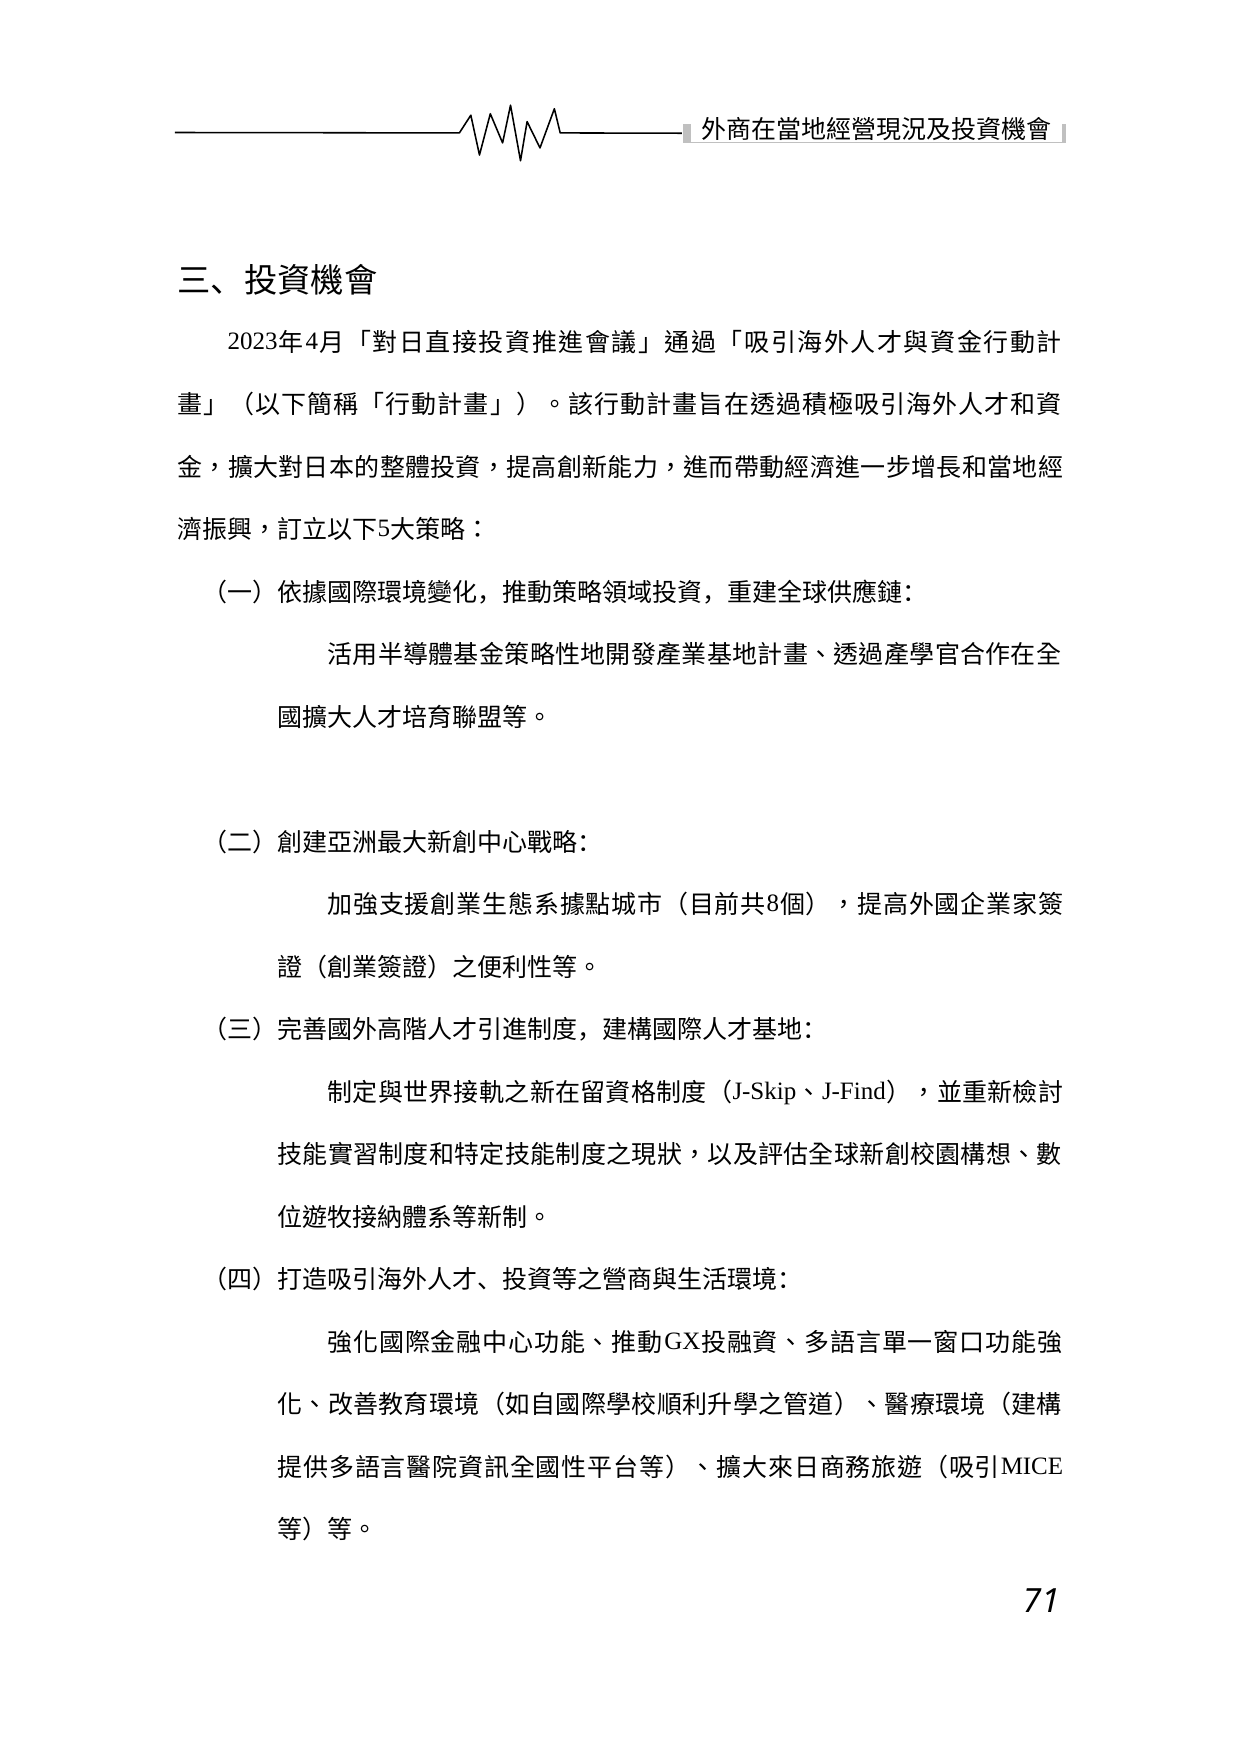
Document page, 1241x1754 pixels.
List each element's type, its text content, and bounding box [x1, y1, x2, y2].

text 三、投資機會 [177, 236, 1063, 299]
text 強化國際金融中心功能、推動GX投融資、多語言單一窗口功能強化、改善教育環境（如自國際學校順利升學之管道）、醫療環境（建構提供多語言醫院資訊全國性平台等）、擴大來日商務旅遊（吸引MICE等）等。 [277, 1299, 1063, 1549]
text （二）創建亞洲最大新創中心戰略： [202, 799, 1063, 861]
text 活用半導體基金策略性地開發產業基地計畫、透過產學官合作在全國擴大人才培育聯盟等。 [277, 611, 1063, 736]
text 2023年4月「對日直接投資推進會議」通過「吸引海外人才與資金行動計畫」（以下簡稱「行動計畫」）。該行動計畫旨在透過積極吸引海外人才和資金，擴大對日本的整體投資，提高創新能力，進而帶動經濟進一步增長和當地經濟振興，訂立以下5大策略： [177, 299, 1063, 549]
text 制定與世界接軌之新在留資格制度（J-Skip、J-Find），並重新檢討技能實習制度和特定技能制度之現狀，以及評估全球新創校園構想、數位遊牧接納體系等新制。 [277, 1049, 1063, 1236]
text （三）完善國外高階人才引進制度，建構國際人才基地： [202, 986, 1063, 1049]
text 加強支援創業生態系據點城市（目前共8個），提高外國企業家簽證（創業簽證）之便利性等。 [277, 861, 1063, 986]
text （四）打造吸引海外人才、投資等之營商與生活環境： [202, 1236, 1063, 1299]
text （一）依據國際環境變化，推動策略領域投資，重建全球供應鏈： [202, 549, 1063, 611]
